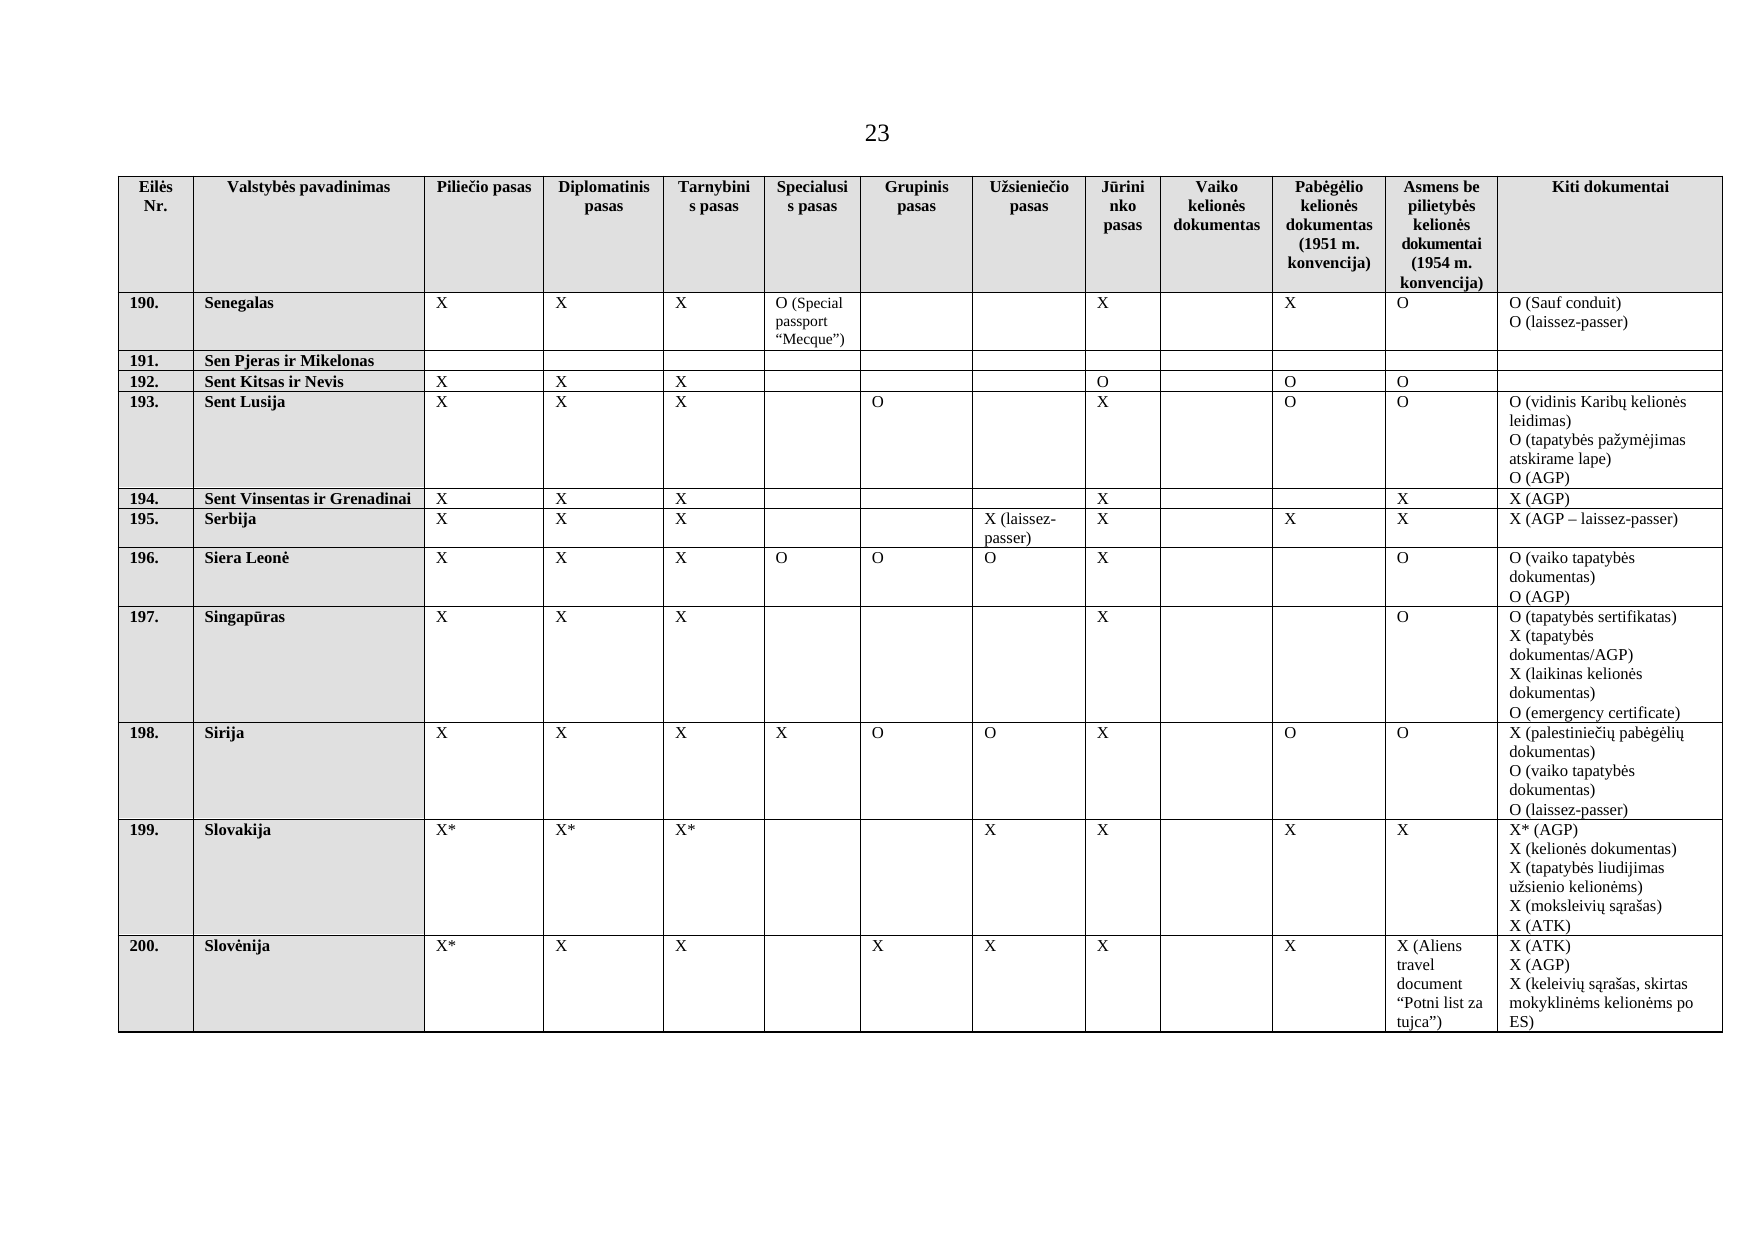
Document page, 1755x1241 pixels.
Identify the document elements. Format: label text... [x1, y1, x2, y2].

table_cell X [664, 489, 764, 508]
table_cell X [544, 392, 663, 487]
table_header Valstybės pavadinimas [194, 177, 424, 292]
table_cell X [1086, 392, 1160, 487]
table_cell X [544, 371, 663, 391]
table_cell X [544, 293, 663, 350]
table_cell [1386, 351, 1497, 370]
table_cell X [425, 489, 543, 508]
table_cell Sirija [194, 723, 424, 818]
table_cell X [1086, 509, 1160, 547]
table_header Užsieniečio pasas [973, 177, 1085, 292]
table_cell X [664, 293, 764, 350]
table_cell [1161, 548, 1272, 606]
table_cell X [1086, 936, 1160, 1031]
table_cell X [765, 723, 860, 818]
table_cell X [544, 548, 663, 606]
table_cell O [1386, 548, 1497, 606]
table_cell [765, 351, 860, 370]
table_cell X [973, 820, 1085, 934]
table_cell [861, 293, 972, 350]
table_cell [1161, 293, 1272, 350]
table_cell Sent Vinsentas ir Grenadinai [194, 489, 424, 508]
table_cell X [425, 607, 543, 722]
table_cell X* [544, 820, 663, 934]
table_cell [1161, 392, 1272, 487]
table_cell X [425, 548, 543, 606]
table_cell X (Aliens travel document “Potni list za tujca”) [1386, 936, 1497, 1031]
table_cell [861, 371, 972, 391]
table_cell [765, 489, 860, 508]
table_cell O (Sauf conduit) O (laissez-passer) [1498, 293, 1722, 350]
table_cell X (AGP) [1498, 489, 1722, 508]
table_cell X* [664, 820, 764, 934]
table_header Eilės Nr. [119, 177, 193, 292]
table_cell X* [425, 936, 543, 1031]
table_header Jūrininko pasas [1086, 177, 1160, 292]
table_cell Singapūras [194, 607, 424, 722]
table_cell O [1273, 371, 1385, 391]
table_cell [973, 489, 1085, 508]
table_cell X [1273, 936, 1385, 1031]
table_cell O (Special passport “Mecque”) [765, 293, 860, 350]
table_cell O [1273, 392, 1385, 487]
table_cell X [544, 509, 663, 547]
table_cell [973, 392, 1085, 487]
table_cell 195. [119, 509, 193, 547]
table_cell O [1386, 723, 1497, 818]
table_cell [765, 392, 860, 487]
table_cell O [973, 723, 1085, 818]
table_cell X [664, 371, 764, 391]
table_cell X [1273, 820, 1385, 934]
table_cell X [425, 723, 543, 818]
table_cell [973, 607, 1085, 722]
table_cell X [544, 936, 663, 1031]
table_cell [765, 820, 860, 934]
table_cell X* [425, 820, 543, 934]
table_header Diplomatinis pasas [544, 177, 663, 292]
table_cell X [973, 936, 1085, 1031]
table_header Piliečio pasas [425, 177, 543, 292]
table_cell [1273, 351, 1385, 370]
table_cell X [1273, 509, 1385, 547]
table_cell 200. [119, 936, 193, 1031]
table_cell 190. [119, 293, 193, 350]
table_cell 196. [119, 548, 193, 606]
table_cell X [1086, 723, 1160, 818]
table_cell O (vaiko tapatybės dokumentas) O (AGP) [1498, 548, 1722, 606]
table_header Specialusis pasas [765, 177, 860, 292]
table_cell X (laissez-passer) [973, 509, 1085, 547]
table_header Vaiko kelionės dokumentas [1161, 177, 1272, 292]
table_cell O (vidinis Karibų kelionės leidimas) O (tapatybės pažymėjimas atskirame lape) O (AGP) [1498, 392, 1722, 487]
table_cell [765, 371, 860, 391]
table_cell [1161, 489, 1272, 508]
table_cell Sen Pjeras ir Mikelonas [194, 351, 424, 370]
table_cell Sent Kitsas ir Nevis [194, 371, 424, 391]
table_cell O [1273, 723, 1385, 818]
table_cell X (palestiniečių pabėgėlių dokumentas) O (vaiko tapatybės dokumentas) O (laissez-passer) [1498, 723, 1722, 818]
table_cell X [544, 607, 663, 722]
table_cell X [1086, 548, 1160, 606]
table_cell X [664, 607, 764, 722]
table_cell [765, 936, 860, 1031]
table_cell X* (AGP) X (kelionės dokumentas) X (tapatybės liudijimas užsienio kelionėms) X (moksleivių sąrašas) X (ATK) [1498, 820, 1722, 934]
table_header Kiti dokumentai [1498, 177, 1722, 292]
table_cell 197. [119, 607, 193, 722]
table_cell 199. [119, 820, 193, 934]
table_cell [973, 371, 1085, 391]
table_cell [544, 351, 663, 370]
table_cell X [544, 723, 663, 818]
table_cell [1273, 607, 1385, 722]
table_cell O [1086, 371, 1160, 391]
table_cell [1161, 607, 1272, 722]
table_cell [861, 489, 972, 508]
table_cell X [664, 936, 764, 1031]
table_cell X [1086, 820, 1160, 934]
table_cell X [1086, 607, 1160, 722]
table_cell Slovėnija [194, 936, 424, 1031]
table_cell O [861, 548, 972, 606]
table_cell [861, 607, 972, 722]
table_cell 192. [119, 371, 193, 391]
table_cell O [861, 723, 972, 818]
table_header Pabėgėlio kelionės dokumentas (1951 m. konvencija) [1273, 177, 1385, 292]
table_cell 194. [119, 489, 193, 508]
table_cell Serbija [194, 509, 424, 547]
table_cell [1498, 351, 1722, 370]
table_cell [1161, 371, 1272, 391]
table_cell X (ATK) X (AGP) X (keleivių sąrašas, skirtas mokyklinėms kelionėms po ES) [1498, 936, 1722, 1031]
table_cell [765, 509, 860, 547]
table_cell X [861, 936, 972, 1031]
table_cell [1086, 351, 1160, 370]
table_cell [765, 607, 860, 722]
table_cell [973, 293, 1085, 350]
table_cell Siera Leonė [194, 548, 424, 606]
table_cell X [664, 723, 764, 818]
table_cell [1161, 509, 1272, 547]
table_cell [1273, 489, 1385, 508]
table_cell O [1386, 293, 1497, 350]
table_cell O [765, 548, 860, 606]
table_cell X [664, 392, 764, 487]
table_cell X (AGP – laissez-passer) [1498, 509, 1722, 547]
table_cell [861, 509, 972, 547]
table_cell O [973, 548, 1085, 606]
table_cell X [425, 392, 543, 487]
table_cell X [544, 489, 663, 508]
table_cell X [664, 509, 764, 547]
table_cell [1498, 371, 1722, 391]
table_cell O [861, 392, 972, 487]
table_cell Sent Lusija [194, 392, 424, 487]
table_header Tarnybinis pasas [664, 177, 764, 292]
table_cell [1161, 723, 1272, 818]
table_cell [861, 820, 972, 934]
table_cell 193. [119, 392, 193, 487]
table_cell X [425, 509, 543, 547]
table_cell X [664, 548, 764, 606]
table_cell X [1086, 489, 1160, 508]
table_cell [1161, 936, 1272, 1031]
table_cell [664, 351, 764, 370]
table_cell Slovakija [194, 820, 424, 934]
table_cell X [1386, 489, 1497, 508]
table_cell [861, 351, 972, 370]
table_header Grupinis pasas [861, 177, 972, 292]
table_header Asmens be pilietybės kelionės dokumentai (1954 m. konvencija) [1386, 177, 1497, 292]
table_cell O [1386, 392, 1497, 487]
table_cell X [1386, 509, 1497, 547]
table_cell [1161, 351, 1272, 370]
table_cell X [425, 371, 543, 391]
table_cell 191. [119, 351, 193, 370]
table_cell [1273, 548, 1385, 606]
table_cell O (tapatybės sertifikatas) X (tapatybės dokumentas/AGP) X (laikinas kelionės dokumentas) O (emergency certificate) [1498, 607, 1722, 722]
table_cell [425, 351, 543, 370]
table_cell X [1273, 293, 1385, 350]
table_cell X [1386, 820, 1497, 934]
table_cell [1161, 820, 1272, 934]
table_cell O [1386, 607, 1497, 722]
table_cell 198. [119, 723, 193, 818]
table_cell Senegalas [194, 293, 424, 350]
table_cell X [425, 293, 543, 350]
table_cell [973, 351, 1085, 370]
table_cell X [1086, 293, 1160, 350]
table_cell O [1386, 371, 1497, 391]
